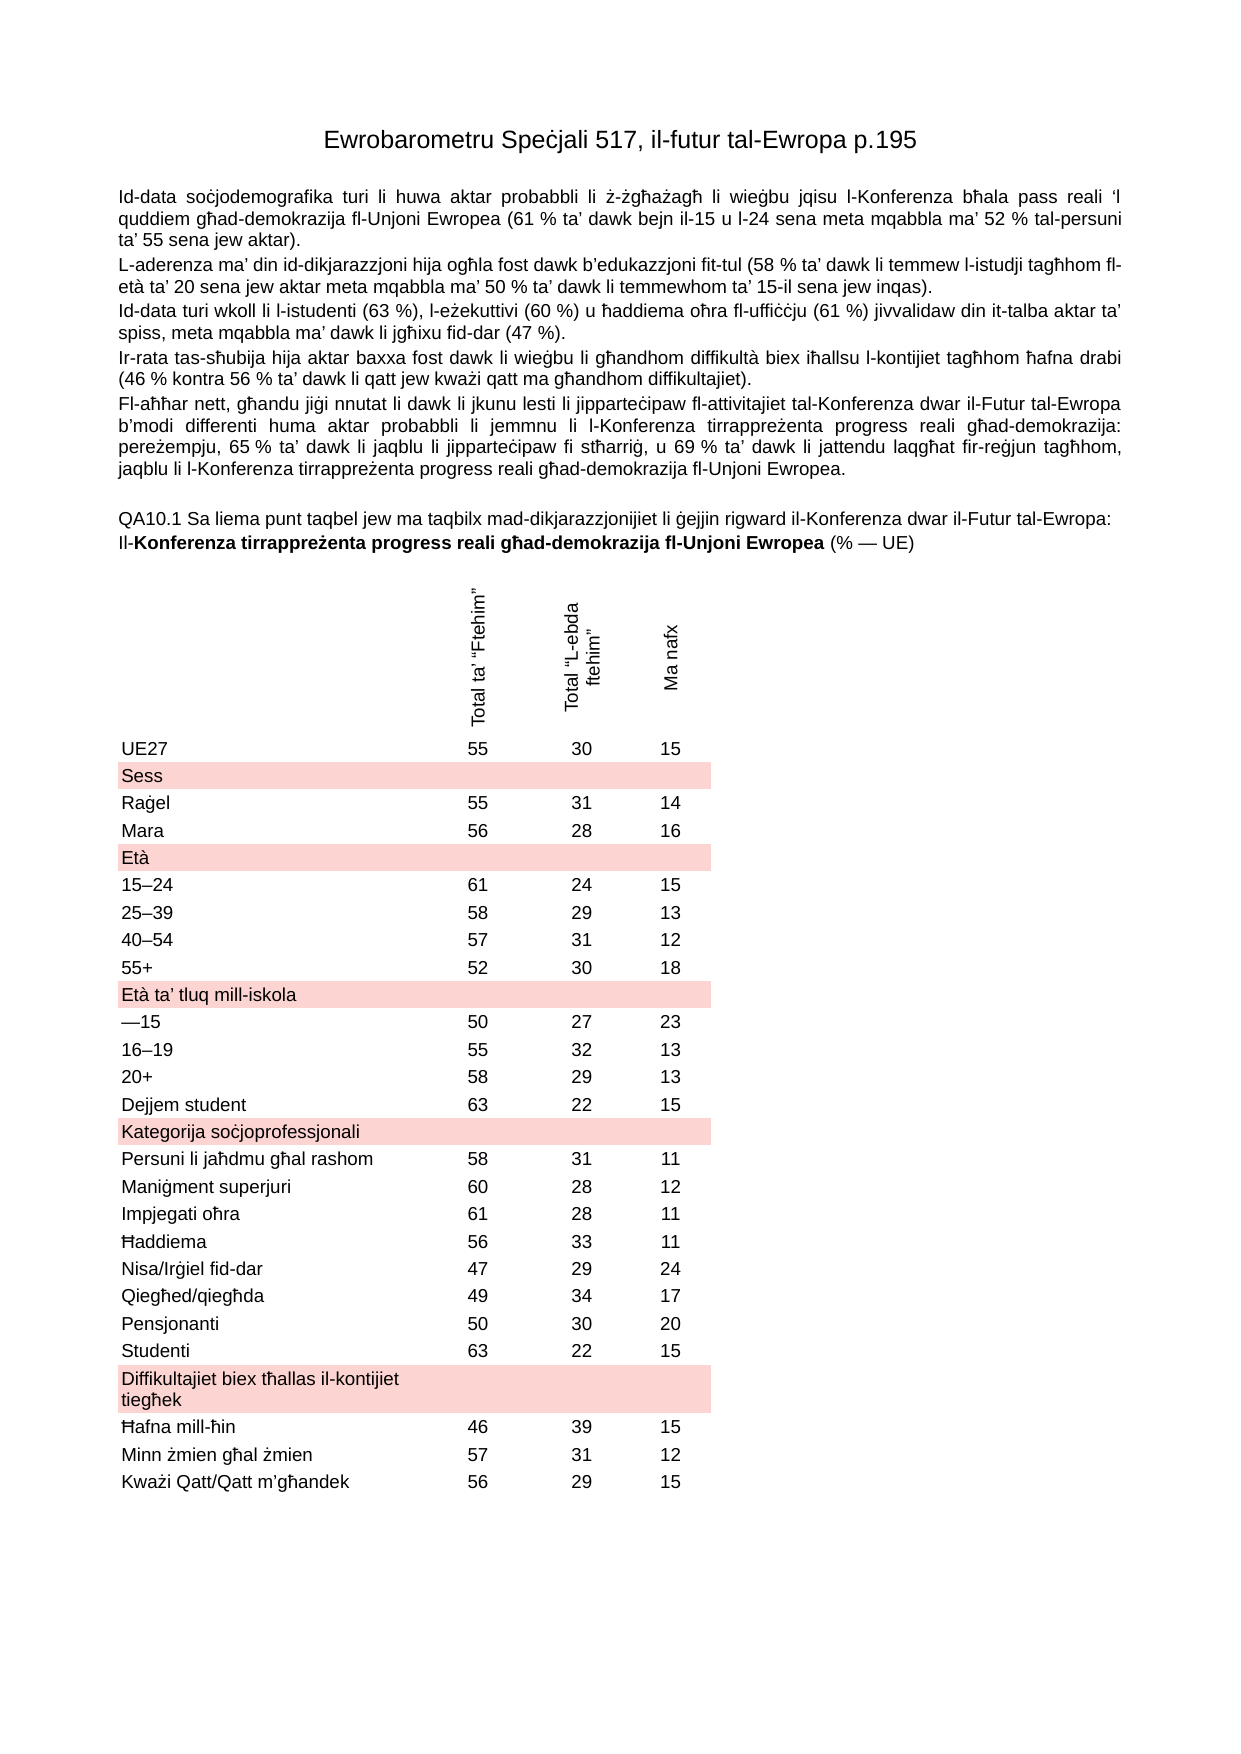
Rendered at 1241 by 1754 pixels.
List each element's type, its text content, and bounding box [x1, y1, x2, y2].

table_cell 24 [629, 1255, 711, 1282]
table_cell Diffikultajiet biex tħallas il-kontijiet tiegħek [118, 1365, 421, 1413]
table_cell 13 [629, 1036, 711, 1063]
table_cell Kważi Qatt/Qatt m’għandek [118, 1468, 421, 1496]
table_cell Mara [118, 817, 421, 844]
table_cell 11 [629, 1145, 711, 1173]
table_header Ma nafx [629, 582, 711, 734]
table_cell Sess [118, 762, 421, 789]
table_cell 27 [534, 1008, 629, 1036]
table_cell 58 [421, 899, 534, 926]
table_cell 56 [421, 817, 534, 844]
text Id-data turi wkoll li l-istudenti (63 %), l-eżekuttivi (60 %) u ħaddiema oħra fl-uffiċċju (61 %) jivvalidaw din it-talba aktar ta’ spiss, meta mqabbla ma’ dawk li jgħixu fid-dar (47 %). [118, 300, 1122, 343]
table_cell 56 [421, 1468, 534, 1496]
table_cell 15 [629, 1091, 711, 1118]
table_cell Pensjonanti [118, 1310, 421, 1337]
table_cell 30 [534, 734, 629, 762]
table_cell [421, 844, 534, 871]
table_cell Maniġment superjuri [118, 1173, 421, 1200]
table_cell [534, 844, 629, 871]
table_cell Minn żmien għal żmien [118, 1441, 421, 1468]
text Ir-rata tas-sħubija hija aktar baxxa fost dawk li wieġbu li għandhom diffikultà biex iħallsu l-kontijiet tagħhom ħafna drabi (46 % kontra 56 % ta’ dawk li qatt jew kważi qatt ma għandhom diffikultajiet). [118, 347, 1122, 390]
table_cell 17 [629, 1282, 711, 1310]
table_cell [421, 1118, 534, 1145]
table_cell 31 [534, 1441, 629, 1468]
table_cell 14 [629, 789, 711, 817]
table_cell 20+ [118, 1063, 421, 1091]
table_cell 25–39 [118, 899, 421, 926]
table_cell 15 [629, 1468, 711, 1496]
table_cell 61 [421, 1200, 534, 1227]
table_cell [629, 762, 711, 789]
table_cell Età ta’ tluq mill-iskola [118, 981, 421, 1008]
table_cell 50 [421, 1008, 534, 1036]
table_cell 55 [421, 734, 534, 762]
table_cell 29 [534, 1468, 629, 1496]
table_cell 22 [534, 1091, 629, 1118]
table_cell 58 [421, 1063, 534, 1091]
table_cell 31 [534, 1145, 629, 1173]
text QA10.1 Sa liema punt taqbel jew ma taqbilx mad-dikjarazzjonijiet li ġejjin rigward il-Konferenza dwar il-Futur tal-Ewropa: [118, 507, 1122, 529]
table_cell 13 [629, 899, 711, 926]
table_cell 34 [534, 1282, 629, 1310]
table_cell [421, 762, 534, 789]
table_cell 11 [629, 1200, 711, 1227]
table_cell Studenti [118, 1337, 421, 1364]
table_cell Qiegħed/qiegħda [118, 1282, 421, 1310]
table_cell 33 [534, 1228, 629, 1255]
text L-aderenza ma’ din id-dikjarazzjoni hija ogħla fost dawk b’edukazzjoni fit-tul (58 % ta’ dawk li temmew l-istudji tagħhom fl-età ta’ 20 sena jew aktar meta mqabbla ma’ 50 % ta’ dawk li temmewhom ta’ 15-il sena jew inqas). [118, 254, 1122, 297]
table_cell 28 [534, 817, 629, 844]
table_cell —15 [118, 1008, 421, 1036]
table_cell [629, 981, 711, 1008]
table_cell 18 [629, 954, 711, 981]
table_cell Nisa/Irġiel fid-dar [118, 1255, 421, 1282]
table_cell 22 [534, 1337, 629, 1364]
table_cell 30 [534, 1310, 629, 1337]
table_cell 15 [629, 734, 711, 762]
table_cell 63 [421, 1091, 534, 1118]
table_cell 12 [629, 926, 711, 953]
table_cell 55 [421, 789, 534, 817]
table_cell 50 [421, 1310, 534, 1337]
table_cell 20 [629, 1310, 711, 1337]
table_cell 11 [629, 1228, 711, 1255]
table_cell 46 [421, 1414, 534, 1441]
table_cell 47 [421, 1255, 534, 1282]
table_cell 15–24 [118, 871, 421, 899]
table_cell 15 [629, 1337, 711, 1364]
table_cell 39 [534, 1414, 629, 1441]
table_cell 24 [534, 871, 629, 899]
table_cell [534, 1118, 629, 1145]
text Id-data soċjodemografika turi li huwa aktar probabbli li ż-żgħażagħ li wieġbu jqisu l-Konferenza bħala pass reali ‘l quddiem għad-demokrazija fl-Unjoni Ewropea (61 % ta’ dawk bejn il-15 u l-24 sena meta mqabbla ma’ 52 % tal-persuni ta’ 55 sena jew aktar). [118, 186, 1122, 251]
table_cell 29 [534, 1255, 629, 1282]
table_cell 57 [421, 1441, 534, 1468]
text Il-Konferenza tirrappreżenta progress reali għad-demokrazija fl-Unjoni Ewropea (% — UE) [118, 532, 1122, 554]
table_cell 52 [421, 954, 534, 981]
table_cell 55 [421, 1036, 534, 1063]
table_cell 49 [421, 1282, 534, 1310]
table_cell Età [118, 844, 421, 871]
table_cell [421, 981, 534, 1008]
table_cell [629, 1118, 711, 1145]
table_cell [534, 981, 629, 1008]
table_cell 28 [534, 1173, 629, 1200]
table_cell 56 [421, 1228, 534, 1255]
table_cell 31 [534, 789, 629, 817]
table_cell 31 [534, 926, 629, 953]
table_cell 58 [421, 1145, 534, 1173]
table_header [118, 582, 421, 734]
table_cell Persuni li jaħdmu għal rashom [118, 1145, 421, 1173]
table_cell Raġel [118, 789, 421, 817]
table_cell [534, 762, 629, 789]
table_cell Ħaddiema [118, 1228, 421, 1255]
table_cell [421, 1365, 534, 1413]
table_cell 57 [421, 926, 534, 953]
table_cell 23 [629, 1008, 711, 1036]
table_cell 12 [629, 1441, 711, 1468]
table_cell 61 [421, 871, 534, 899]
table_header Total ta’ “Ftehim” [421, 582, 534, 734]
table_cell [629, 1365, 711, 1413]
table_cell [629, 844, 711, 871]
table_cell [534, 1365, 629, 1413]
table_cell 13 [629, 1063, 711, 1091]
table_cell Ħafna mill-ħin [118, 1414, 421, 1441]
table_header Total “L-ebda ftehim” [534, 582, 629, 734]
table_cell 16–19 [118, 1036, 421, 1063]
table_cell Kategorija soċjoprofessjonali [118, 1118, 421, 1145]
table_cell 63 [421, 1337, 534, 1364]
table_cell UE27 [118, 734, 421, 762]
text Fl-aħħar nett, għandu jiġi nnutat li dawk li jkunu lesti li jipparteċipaw fl-attivitajiet tal-Konferenza dwar il-Futur tal-Ewropa b’modi differenti huma aktar probabbli li jemmnu li l-Konferenza tirrappreżenta progress reali għad-demokrazija: pereżempju, 65 % ta’ dawk li jaqblu li jipparteċipaw fi stħarriġ, u 69 % ta’ dawk li jattendu laqgħat fir-reġjun tagħhom, jaqblu li l-Konferenza tirrappreżenta progress reali għad-demokrazija fl-Unjoni Ewropea. [118, 393, 1122, 479]
table_cell 60 [421, 1173, 534, 1200]
table_cell 29 [534, 899, 629, 926]
table_cell 15 [629, 871, 711, 899]
table_cell 15 [629, 1414, 711, 1441]
table_cell Impjegati oħra [118, 1200, 421, 1227]
table_cell 12 [629, 1173, 711, 1200]
table_cell 29 [534, 1063, 629, 1091]
table_cell 28 [534, 1200, 629, 1227]
table_cell Dejjem student [118, 1091, 421, 1118]
table_cell 32 [534, 1036, 629, 1063]
table_cell 55+ [118, 954, 421, 981]
table_cell 40–54 [118, 926, 421, 953]
table_cell 16 [629, 817, 711, 844]
table_cell 30 [534, 954, 629, 981]
